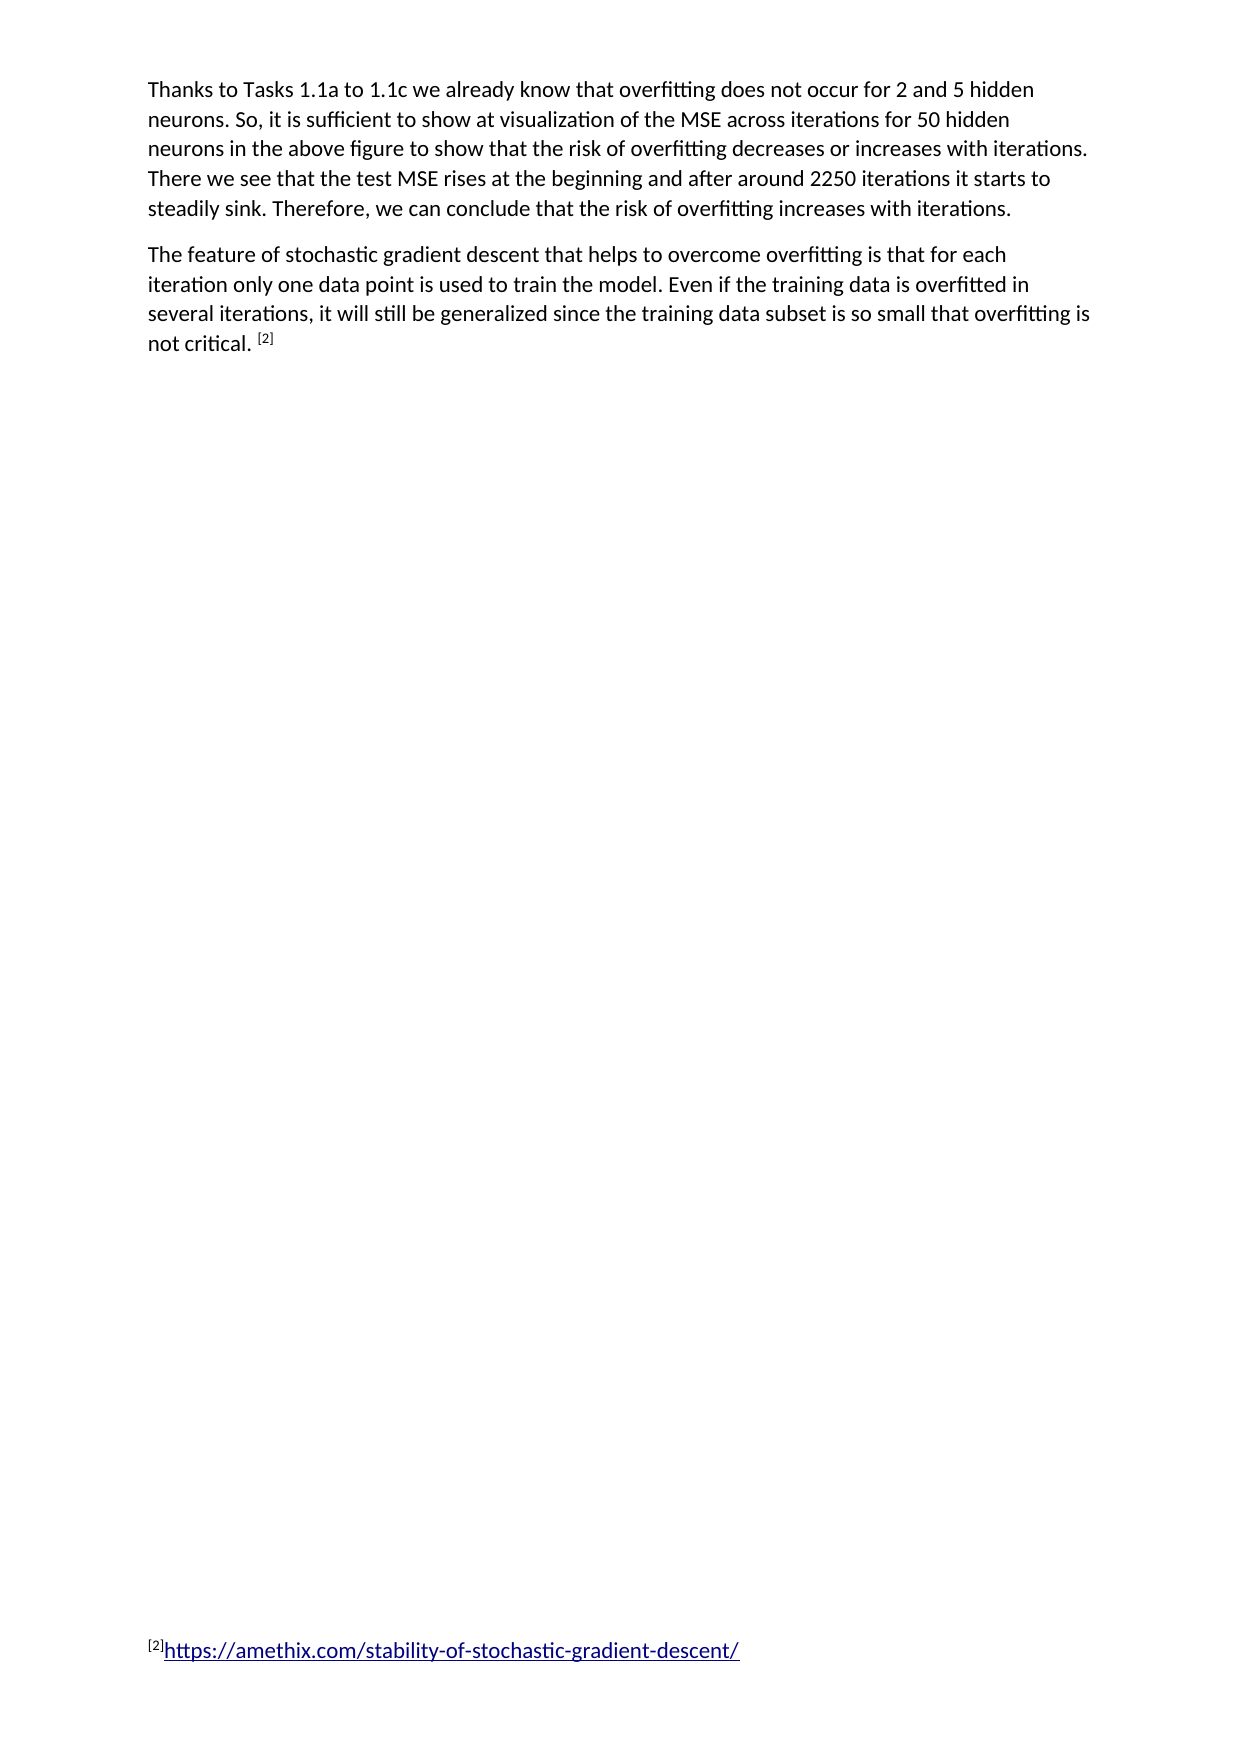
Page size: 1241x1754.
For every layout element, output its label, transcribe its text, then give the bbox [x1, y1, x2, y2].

text The feature of stochastic gradient descent that helps to overcome overfitting is that for each iteration only one data point is used to train the model. Even if the training data is overfitted in several iterations, it will still be generalized since the training data subset is so small that overfitting is not critical. [2] [148, 240, 1093, 357]
text Thanks to Tasks 1.1a to 1.1c we already know that overfitting does not occur for 2 and 5 hidden neurons. So, it is sufficient to show at visualization of the MSE across iterations for 50 hidden neurons in the above figure to show that the risk of overfitting decreases or increases with iterations. There we see that the test MSE rises at the beginning and after around 2250 iterations it starts to steadily sink. Therefore, we can conclude that the risk of overfitting increases with iterations. [148, 75, 1093, 222]
